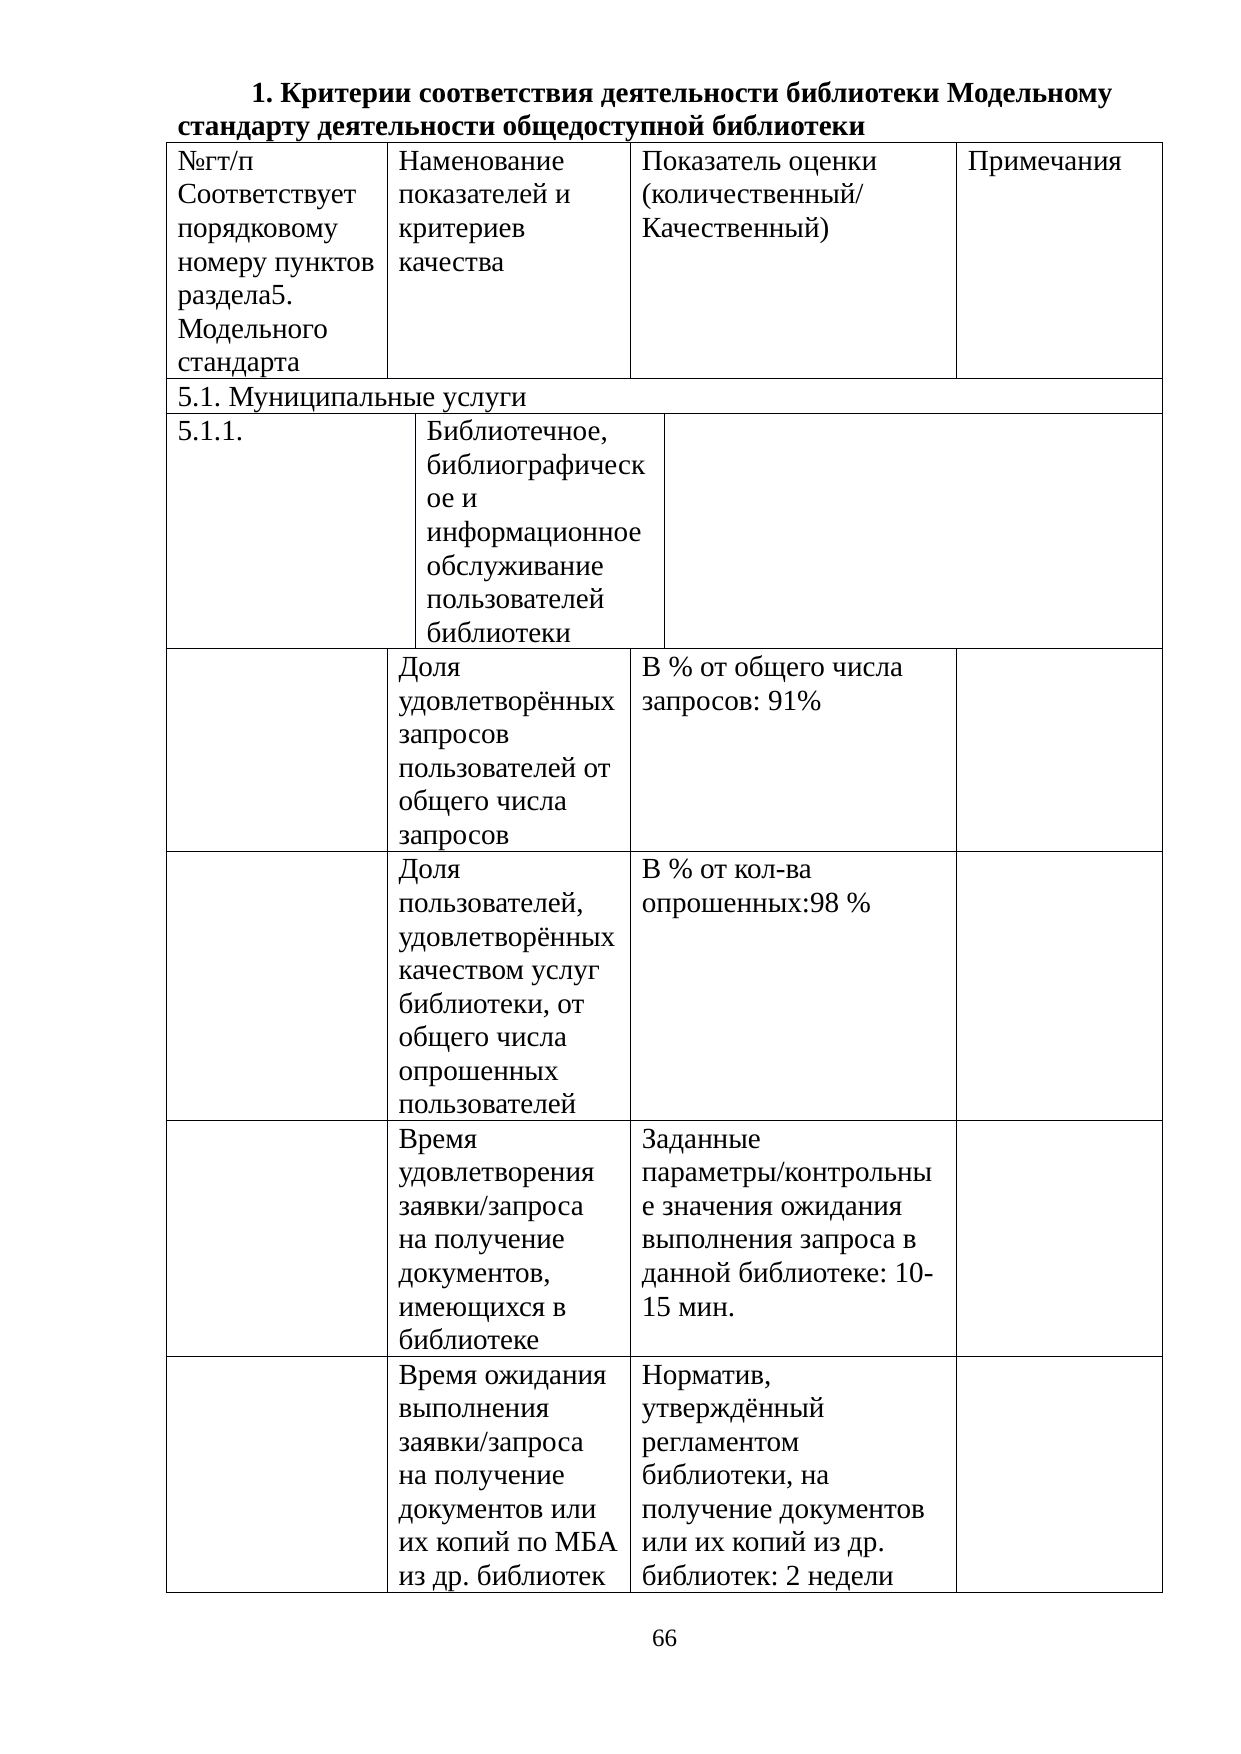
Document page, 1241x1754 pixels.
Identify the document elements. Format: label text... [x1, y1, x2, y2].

table_cell [167, 649, 387, 851]
table_cell 5.1.1. [167, 414, 415, 648]
table_cell [957, 1121, 1162, 1356]
table_cell Библиотечное, библиографическое и информационное обслуживание пользователей библиотеки [416, 414, 664, 648]
table_cell [167, 1121, 387, 1356]
table_header Наменование показателей и критериев качества [388, 143, 630, 378]
table_cell [957, 852, 1162, 1120]
table_cell В % от общего числа запросов: 91% [631, 649, 956, 851]
table_header Примечания [957, 143, 1162, 378]
table_cell [167, 1357, 387, 1592]
table_header №гт/п Соответствует порядковому номеру пунктов раздела5. Модельного стандарта [167, 143, 387, 378]
table_cell В % от кол-ва опрошенных:98 % [631, 852, 956, 1120]
table_cell [665, 414, 1162, 648]
table_cell Время удовлетворения заявки/запроса на получение документов, имеющихся в библиотеке [388, 1121, 630, 1356]
table_cell Заданные параметры/контрольные значения ожидания выполнения запроса в данной библиотеке: 10-15 мин. [631, 1121, 956, 1356]
table_cell [957, 1357, 1162, 1592]
table_cell [167, 852, 387, 1120]
table_header Показатель оценки (количественный/ Качественный) [631, 143, 956, 378]
table_cell Норматив, утверждённый регламентом библиотеки, на получение документов или их копий из др. библиотек: 2 недели [631, 1357, 956, 1592]
table_cell [957, 649, 1162, 851]
text 1. Критерии соответствия деятельности библиотеки Модельному стандарту деятельности общедоступной библиотеки [177, 75, 1152, 142]
table_cell Доля пользователей, удовлетворённых качеством услуг библиотеки, от общего числа опрошенных пользователей [388, 852, 630, 1120]
table_cell Доля удовлетворённых запросов пользователей от общего числа запросов [388, 649, 630, 851]
table_cell 5.1. Муниципальные услуги [167, 379, 1162, 412]
table_cell Время ожидания выполнения заявки/запроса на получение документов или их копий по МБА из др. библиотек [388, 1357, 630, 1592]
